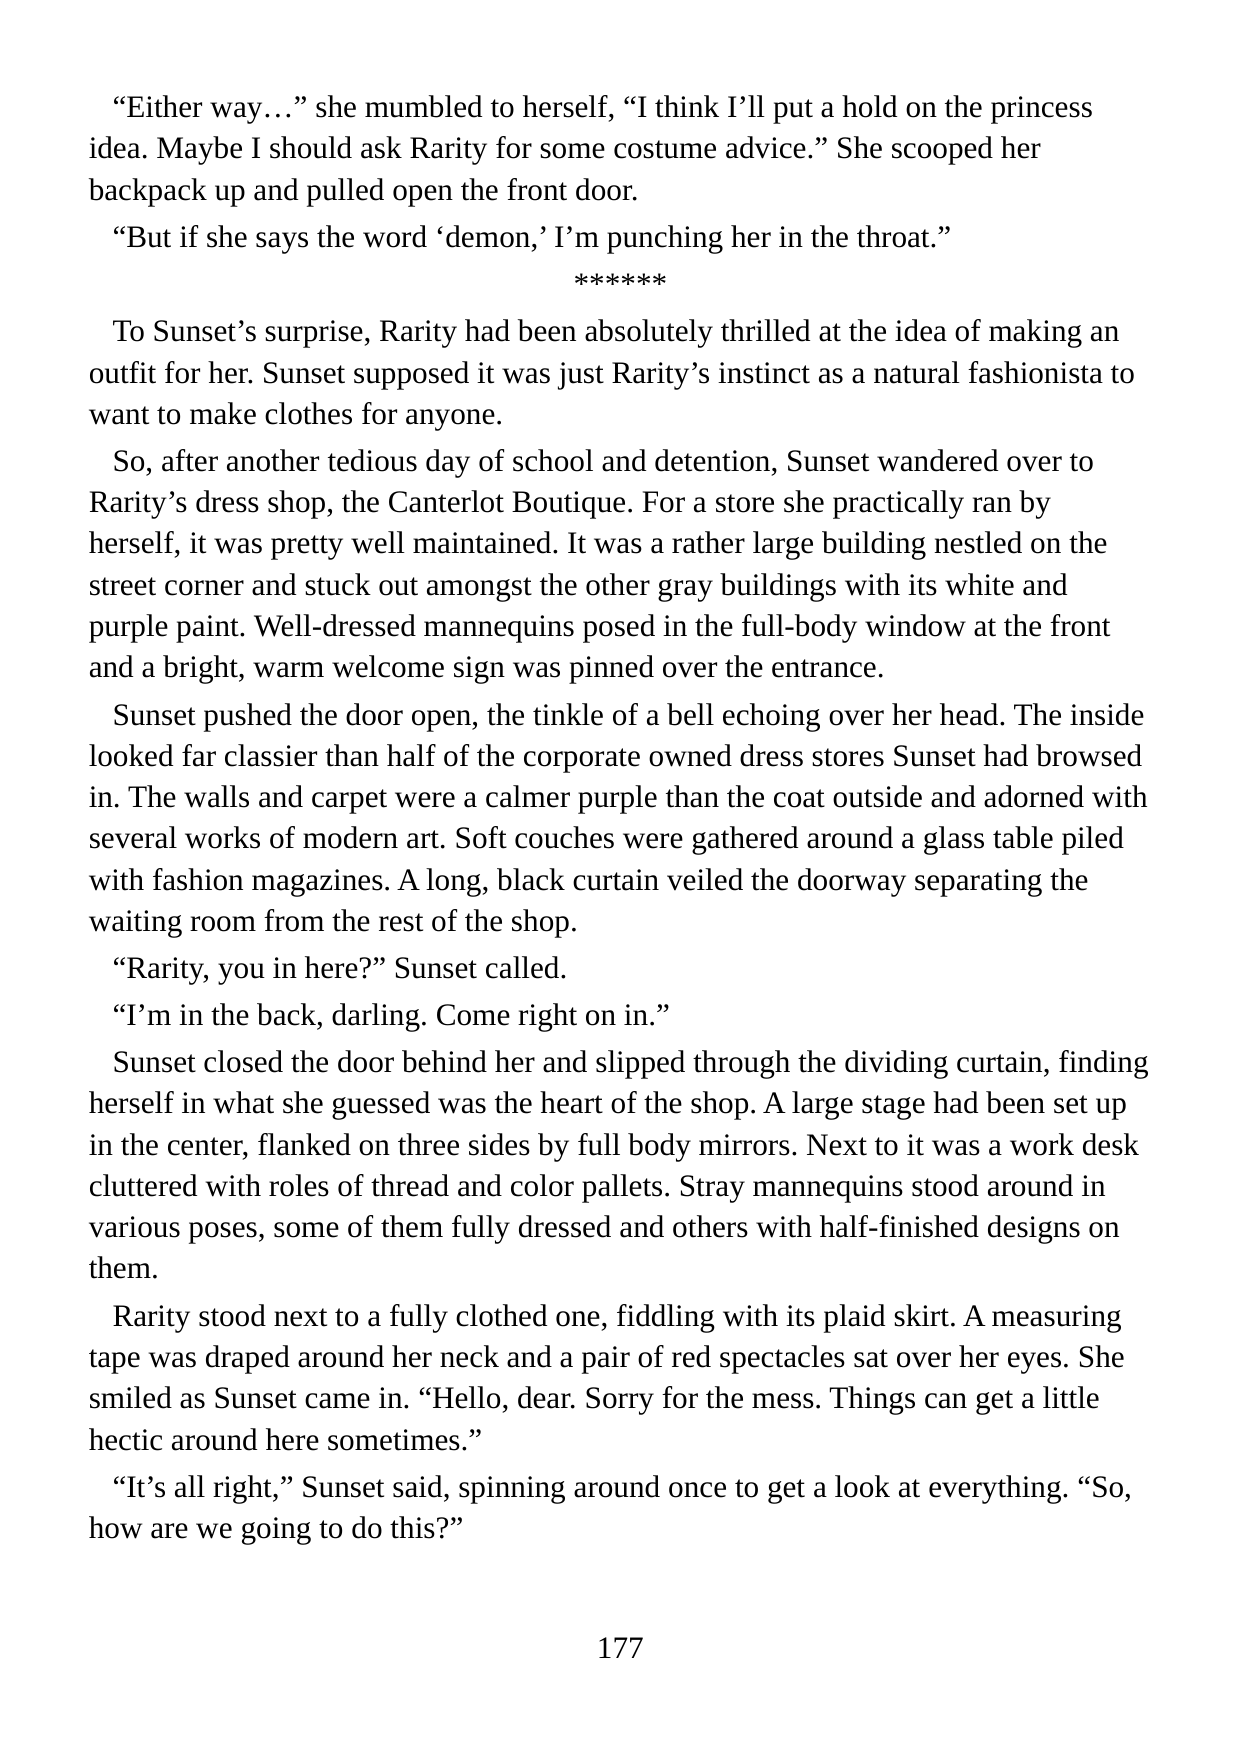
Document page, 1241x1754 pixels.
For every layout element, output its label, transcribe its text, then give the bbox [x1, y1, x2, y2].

text Sunset closed the door behind her and slipped through the dividing curtain, finding herself in what she guessed was the heart of the shop. A large stage had been set up in the center, flanked on three sides by full body mirrors. Next to it was a work desk cluttered with roles of thread and color pallets. Stray mannequins stood around in various poses, some of them fully dressed and others with half-finished designs on them. [88, 1043, 1152, 1286]
text “I’m in the back, darling. Come right on in.” [88, 996, 1152, 1032]
text ****** [88, 265, 1152, 301]
text Rarity stood next to a fully clothed one, fiddling with its plaid skirt. A measuring tape was draped around her neck and a pair of red spectacles sat over her eyes. She smiled as Sunset came in. “Hello, dear. Sorry for the mess. Things can get a little hectic around here sometimes.” [88, 1297, 1152, 1457]
text “It’s all right,” Sunset said, spinning around once to get a look at everything. “So, how are we going to do this?” [88, 1468, 1152, 1545]
text “Either way…” she mumbled to herself, “I think I’ll put a hold on the princess idea. Maybe I should ask Rarity for some costume advice.” She scooped her backpack up and pulled open the front door. [88, 88, 1152, 207]
text Sunset pushed the door open, the tinkle of a bell echoing over her head. The inside looked far classier than half of the corporate owned dress stores Sunset had browsed in. The walls and carpet were a calmer purple than the coat outside and adorned with several works of modern art. Soft couches were gathered around a glass table piled with fashion magazines. A long, black curtain veiled the doorway separating the waiting room from the rest of the shop. [88, 696, 1152, 938]
text So, after another tedious day of school and detention, Sunset wandered over to Rarity’s dress shop, the Canterlot Boutique. For a store she practically ran by herself, it was pretty well maintained. It was a rather large building nestled on the street corner and stuck out amongst the other gray buildings with its white and purple paint. Well-dressed mannequins posed in the full-body window at the front and a bright, warm welcome sign was pinned over the entrance. [88, 442, 1152, 684]
text “But if she says the word ‘demon,’ I’m punching her in the throat.” [88, 218, 1152, 254]
text “Rarity, you in here?” Sunset called. [88, 949, 1152, 985]
text To Sunset’s surprise, Rarity had been absolutely thrilled at the idea of making an outfit for her. Sunset supposed it was just Rarity’s instinct as a natural fashionista to want to make clothes for anyone. [88, 313, 1152, 431]
